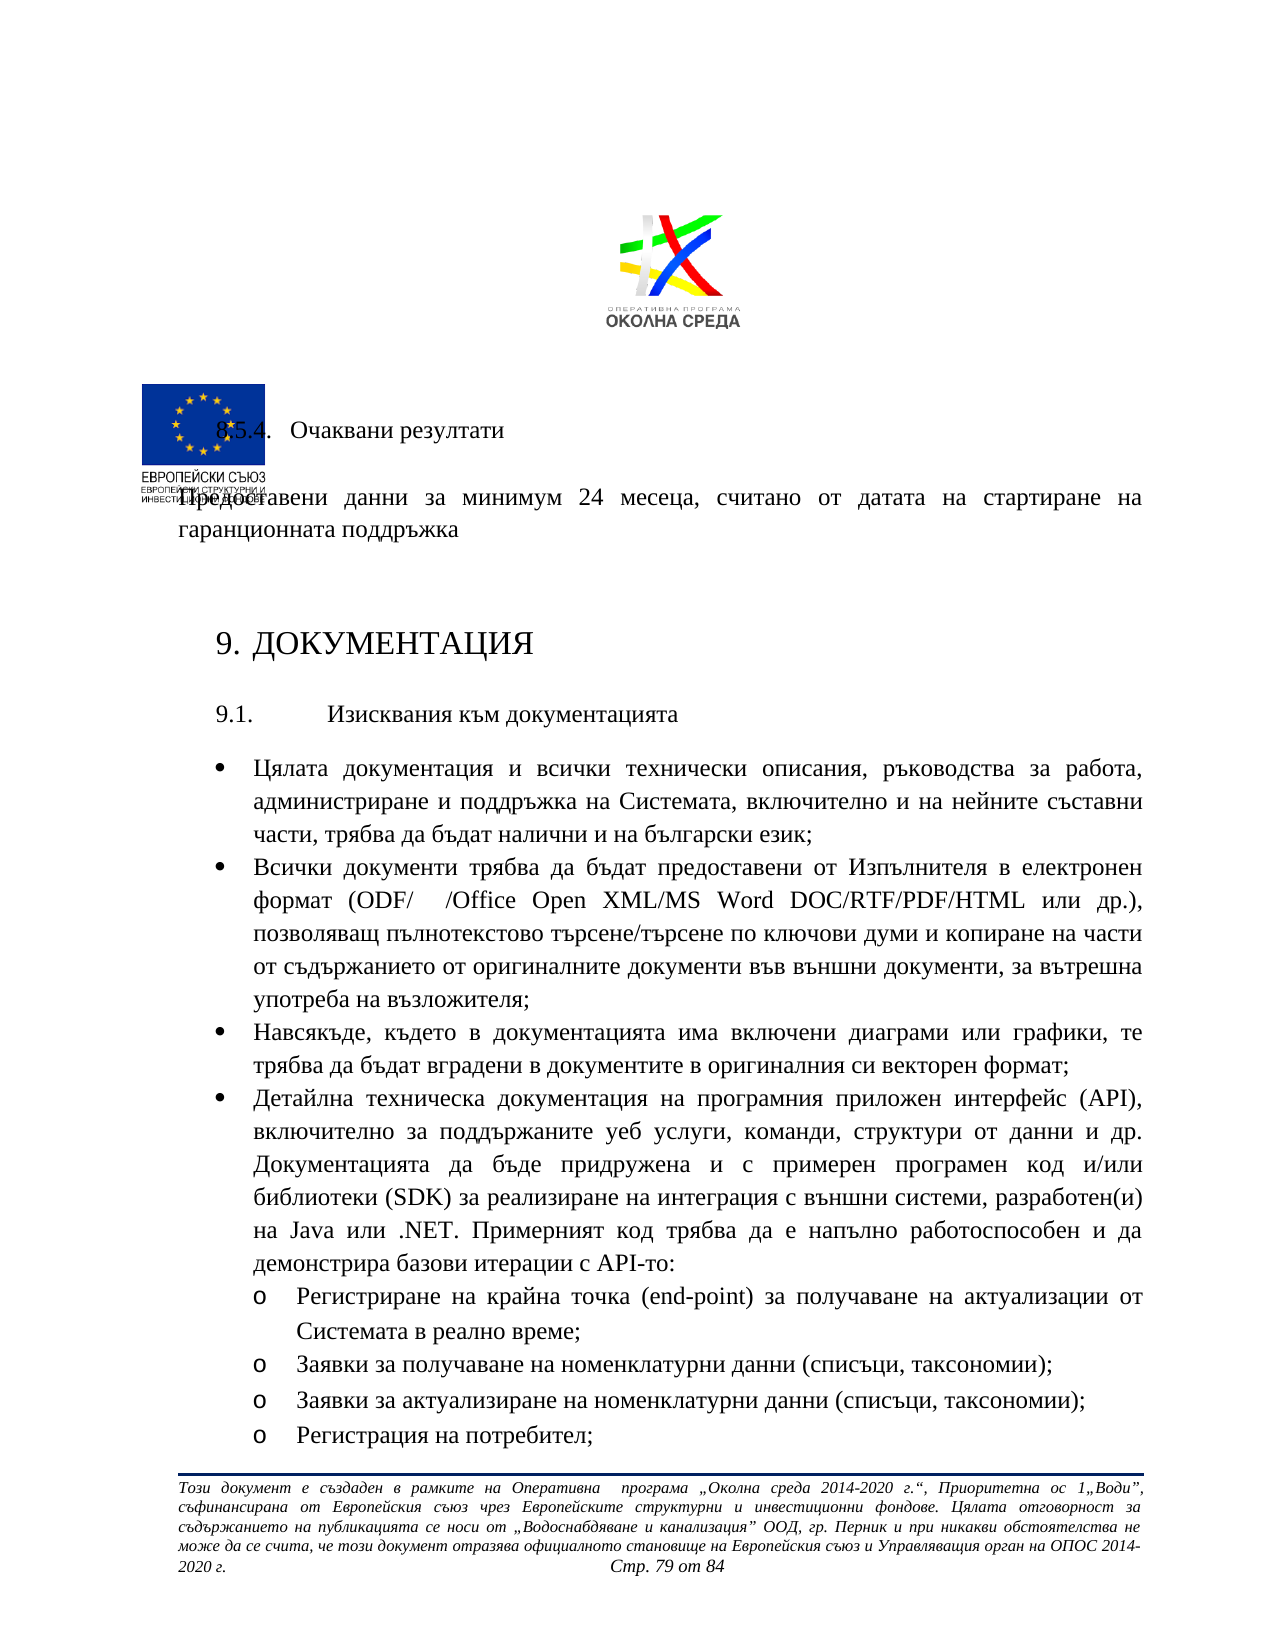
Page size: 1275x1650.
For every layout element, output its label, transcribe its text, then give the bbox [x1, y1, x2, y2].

text Предоставени данни за минимум 24 месеца, считано от датата на стартиране на гаранционната поддръжка [178, 482, 1144, 543]
list Очаквани резултати [266, 415, 1144, 444]
list Регистриране на крайна точка (end-point) за получаване на актуализации от Системата в реално време; [252, 1281, 1144, 1345]
list Детайлна техническа документация на програмния приложен интерфейс (API), включително за поддържаните уеб услуги, команди, структури от данни и др. Документацията да бъде придружена и с примерен програмен код и/или библиотеки (SDK) за реализиране на интеграция с външни системи, разработен(и) на Java или .NET. Примерният код трябва да е напълно работоспособен и да демонстрира базови итерации с API-то: [216, 1083, 1144, 1277]
list Всички документи трябва да бъдат предоставени от Изпълнителя в електронен формат (ODF/ /Office Open XML/MS Word DOC/RTF/PDF/HTML или др.), позволяващ пълнотекстово търсене/търсене по ключови думи и копиране на части от съдържанието от оригиналните документи във външни документи, за вътрешна употреба на възложителя; [216, 852, 1144, 1013]
list Цялата документация и всички технически описания, ръководства за работа, администриране и поддръжка на Системата, включително и на нейните съставни части, трябва да бъдат налични и на български език; [216, 753, 1144, 848]
list Навсякъде, където в документацията има включени диаграми или графики, те трябва да бъдат вградени в документите в оригиналния си векторен формат; [216, 1017, 1144, 1079]
list Изисквания към документацията [216, 699, 1144, 728]
list ДОКУМЕНТАЦИЯ [216, 623, 1144, 662]
list Заявки за получаване на номенклатурни данни (списъци, таксономии); [252, 1349, 1144, 1380]
list Заявки за актуализиране на номенклатурни данни (списъци, таксономии); [252, 1385, 1144, 1416]
list Регистрация на потребител; [252, 1420, 1144, 1451]
